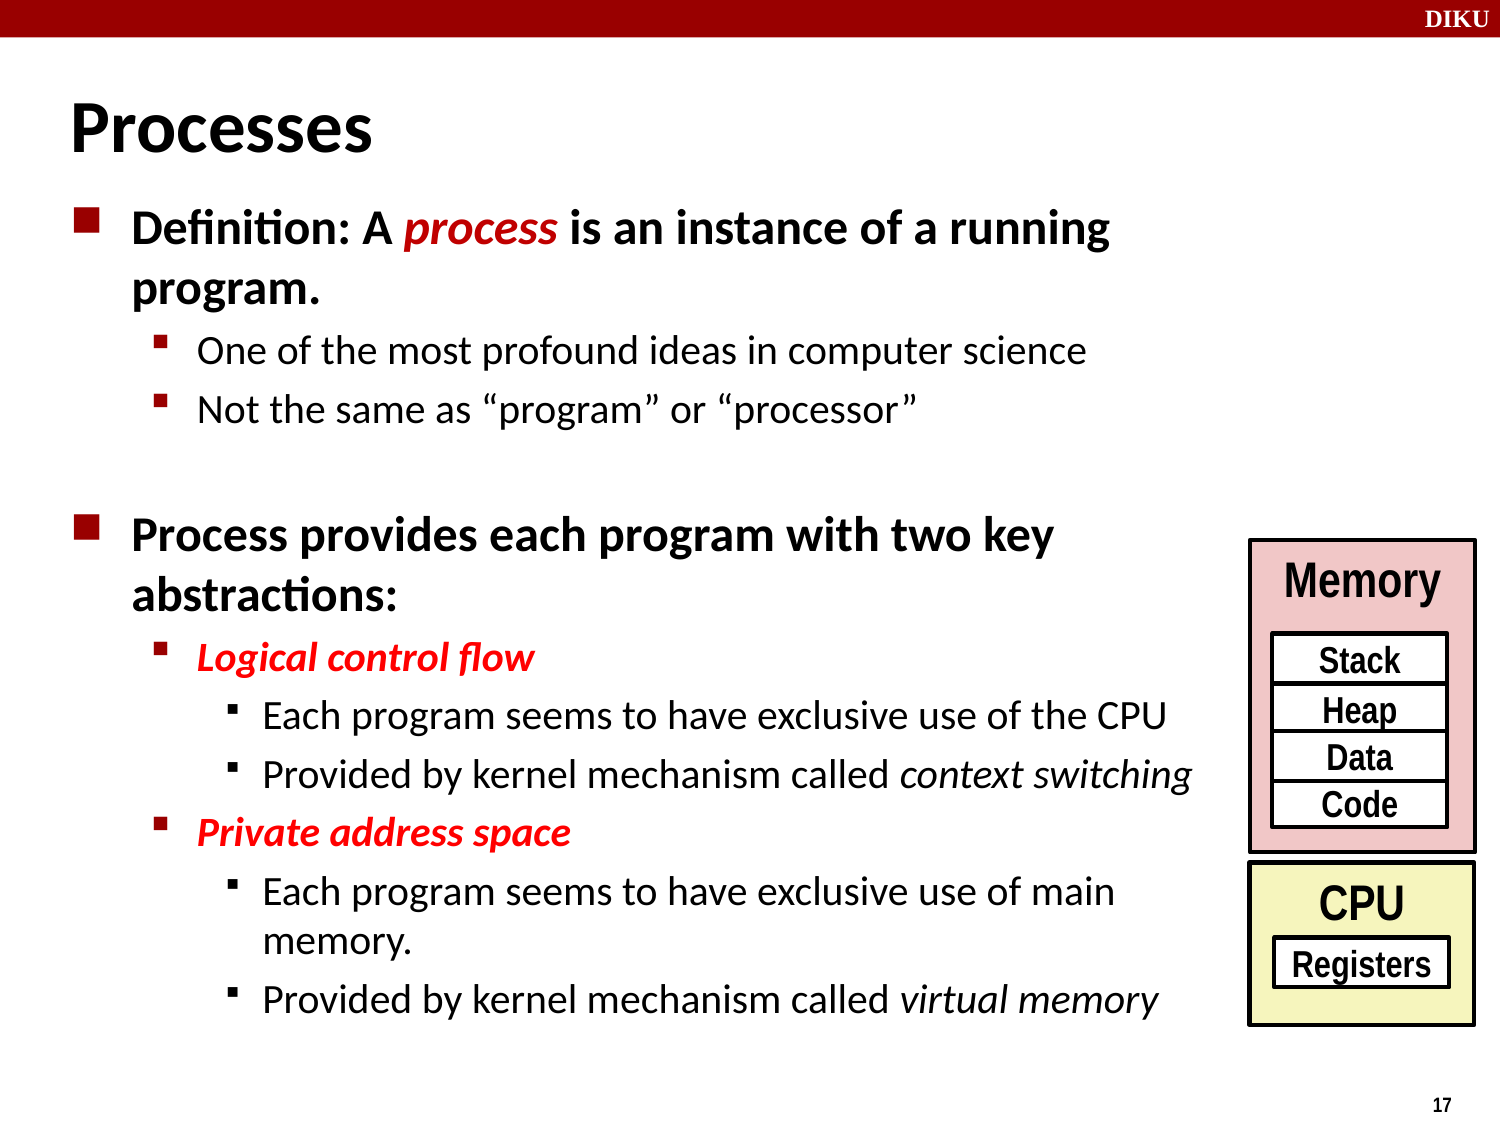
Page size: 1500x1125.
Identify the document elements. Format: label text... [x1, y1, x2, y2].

text_box Definition: A process is an instance of a running program. One of the most profound ideas in computer science Not the same as “program” or “processor” Process provides each program with two key abstractions: Logical control flow Each program seems to have exclusive use of the CPU Provided by kernel mechanism called context switching Private address space Each program seems to have exclusive use of main memory. Provided by kernel mechanism called virtual memory [60, 187, 1225, 1095]
text_box Memory [1250, 539, 1475, 853]
text_box Heap [1384, 706, 1391, 720]
text_box Data [1272, 730, 1448, 781]
text_box Stack [1272, 633, 1448, 683]
text_box Code [1272, 781, 1448, 828]
text_box Registers [1274, 937, 1450, 988]
text_box Heap [1272, 683, 1448, 730]
text_box Processes [55, 75, 917, 169]
text_box CPU [1249, 862, 1475, 1025]
